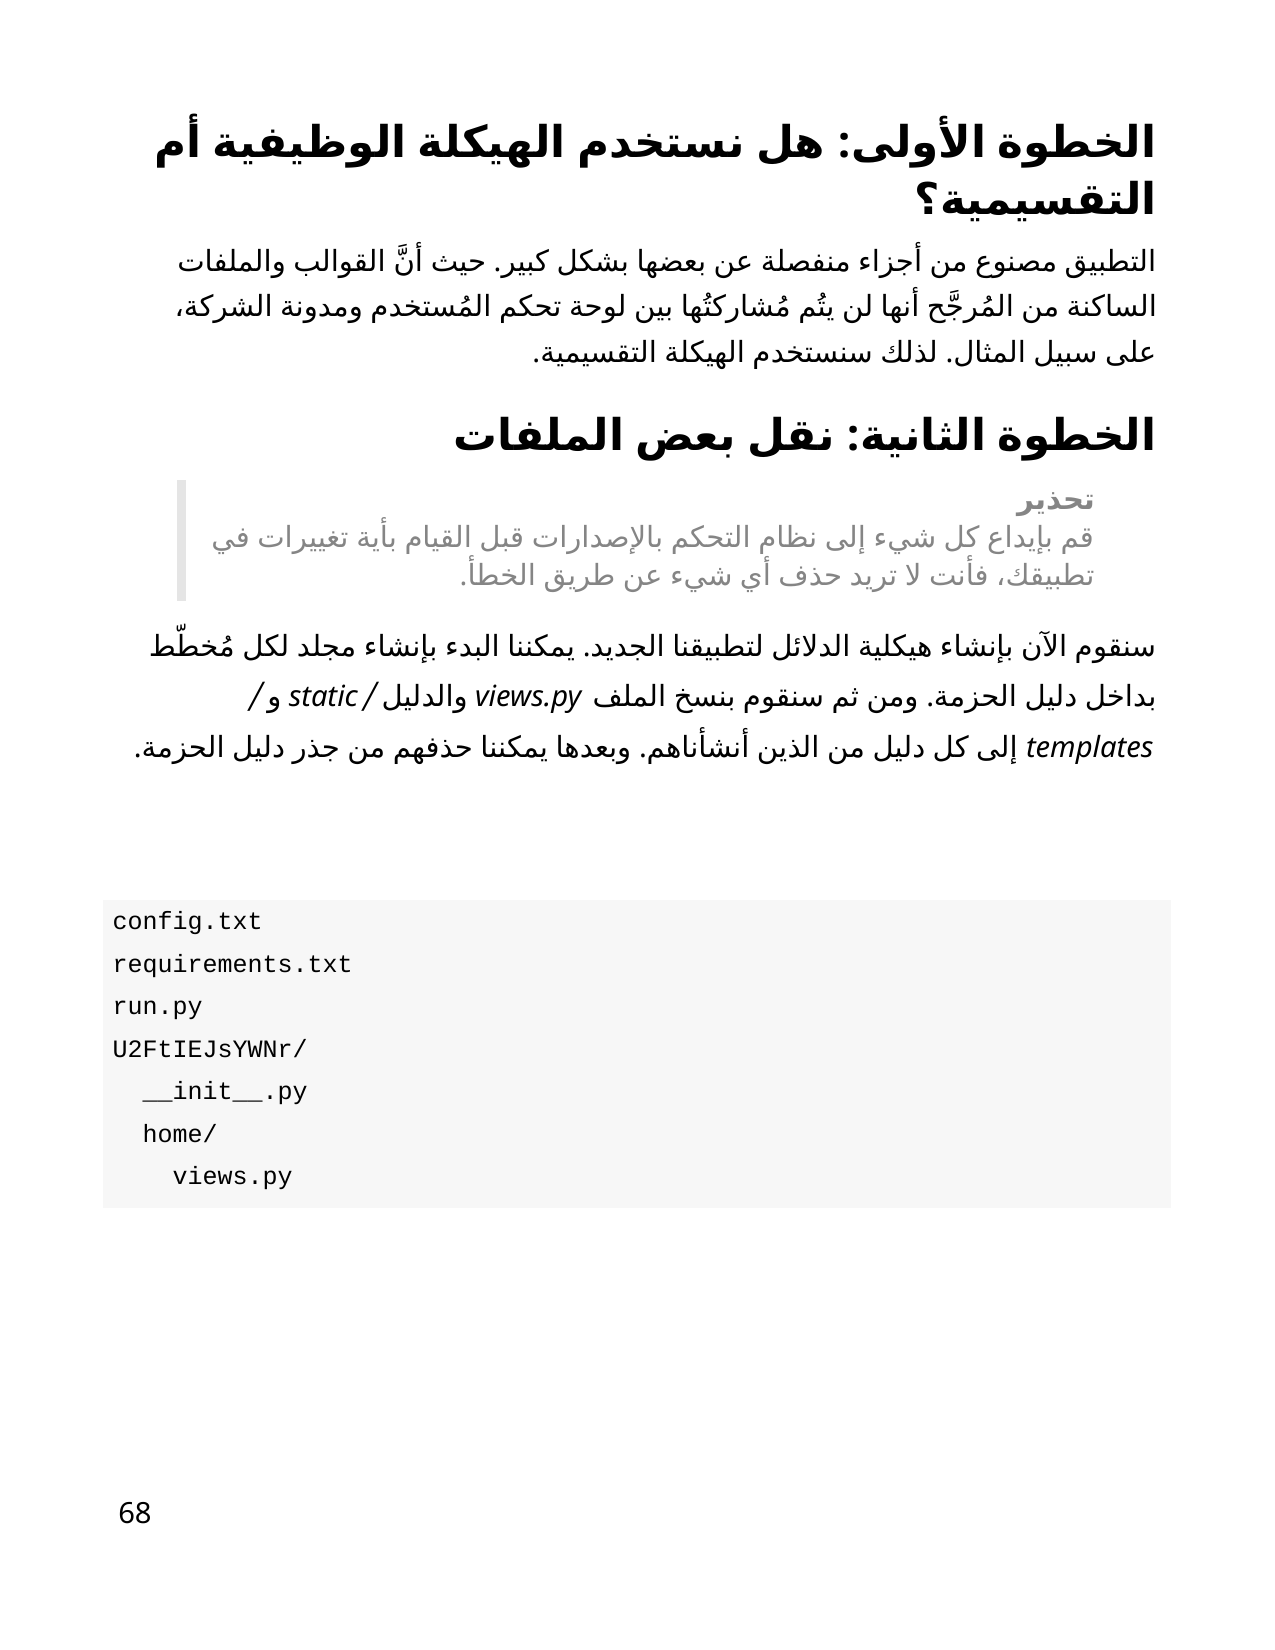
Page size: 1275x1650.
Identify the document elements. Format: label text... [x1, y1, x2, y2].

text home/ [112, 1121, 1163, 1149]
subtitle الخطوة الثانية: نقل بعض الملفات [118, 411, 1157, 468]
text سنقوم الآن بإنشاء هيكلية الدلائل لتطبيقنا الجديد. يمكننا البدء بإنشاء مجلد لكل مُخطّط بداخل دليل الحزمة. ومن ثم سنقوم بنسخ الملف views.py والدليل /static و /templates إلى كل دليل من الذين أنشأناهم. وبعدها يمكننا حذفهم من جذر دليل الحزمة. [118, 630, 1157, 769]
text run.py [112, 994, 1163, 1022]
text requirements.txt [112, 951, 1163, 979]
subtitle الخطوة الأولى: هل نستخدم الهيكلة الوظيفية أم التقسيمية؟ [118, 118, 1157, 232]
text التطبيق مصنوع من أجزاء منفصلة عن بعضها بشكل كبير. حيث أنَّ القوالب والملفات الساكنة من المُرجَّح أنها لن يتُم مُشاركتُها بين لوحة تحكم المُستخدم ومدونة الشركة، على سبيل المثال. لذلك سنستخدم الهيكلة التقسيمية. [118, 245, 1157, 374]
text تحذير قم بإيداع كل شيء إلى نظام التحكم بالإصدارات قبل القيام بأية تغييرات في تطبيقك، فأنت لا تريد حذف أي شيء عن طريق الخطأ. [186, 480, 1098, 601]
text config.txt [112, 909, 1163, 937]
text views.py [112, 1164, 1163, 1192]
text U2FtIEJsYWNr/ [112, 1036, 1163, 1064]
text __init__.py [112, 1079, 1163, 1107]
